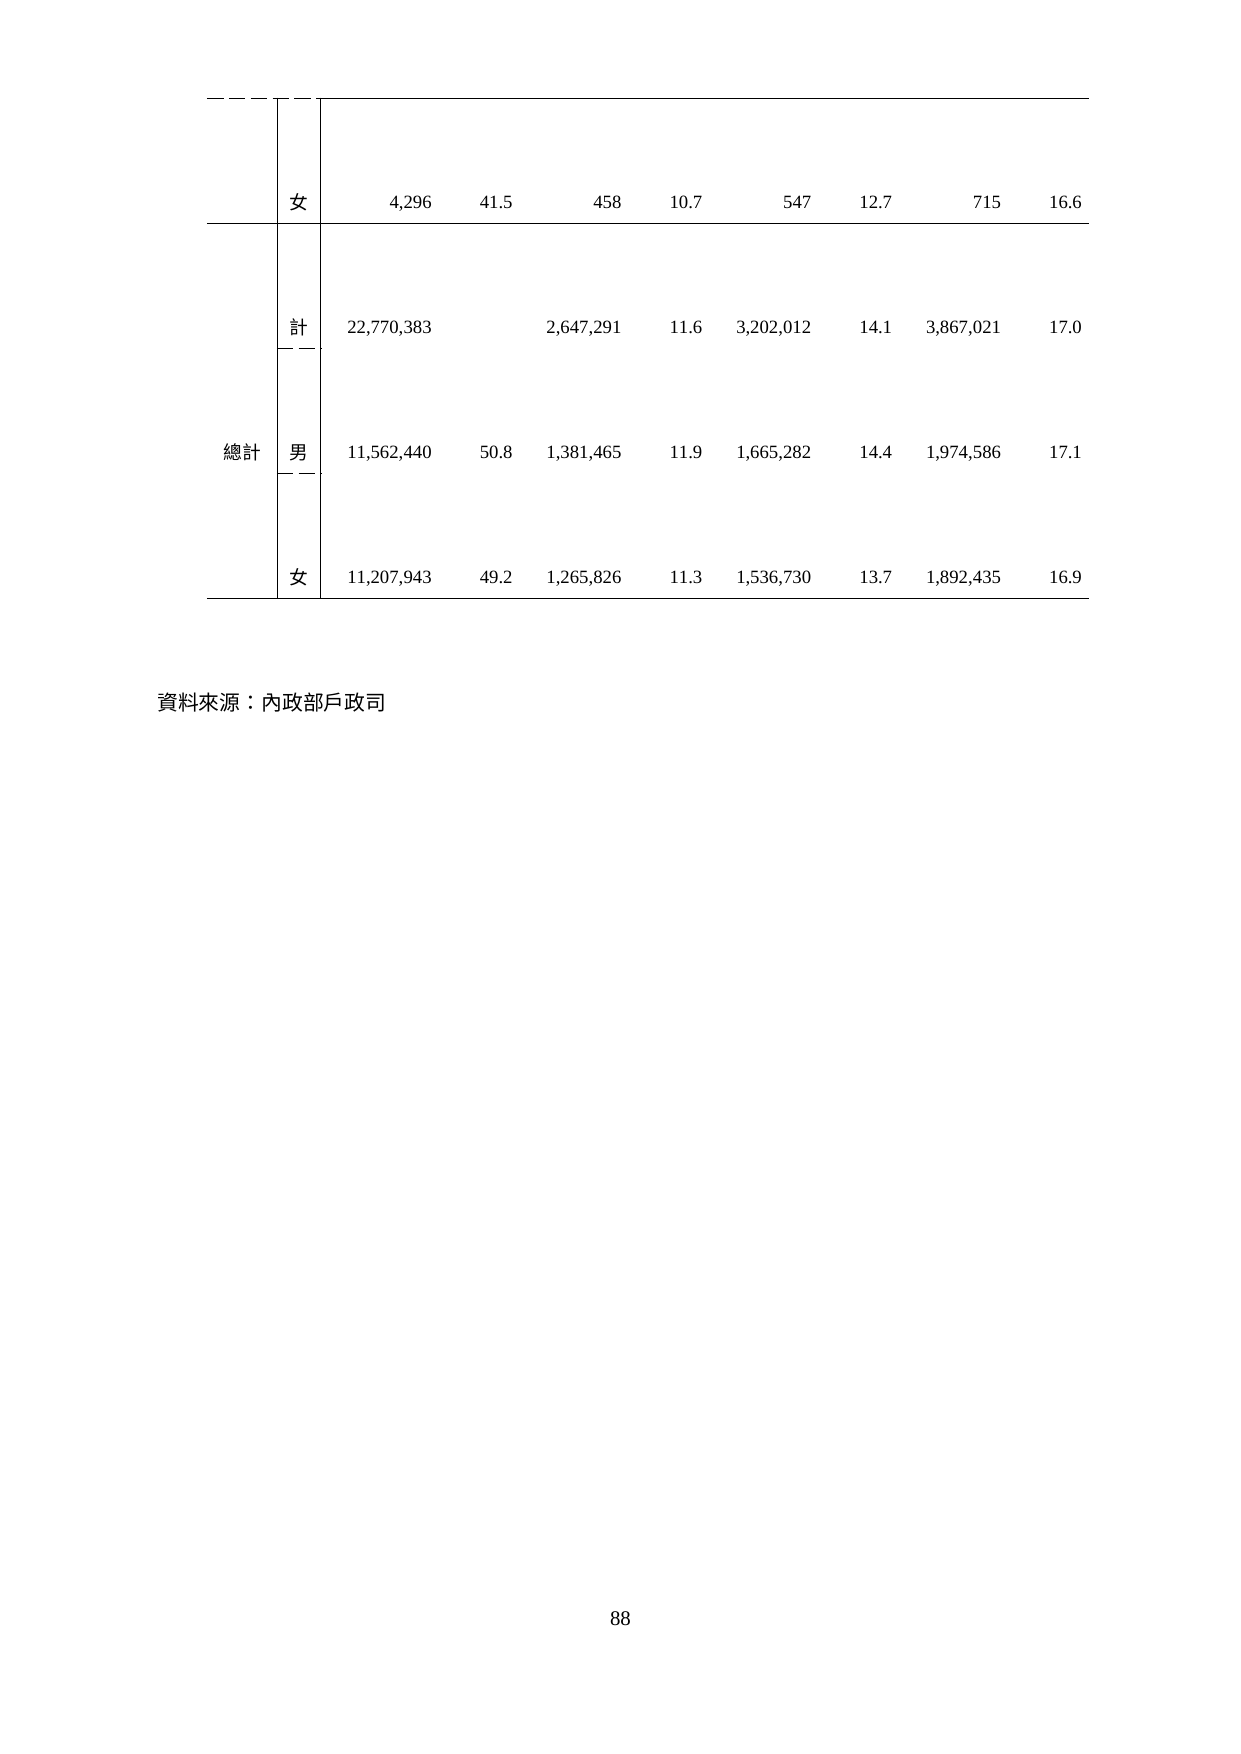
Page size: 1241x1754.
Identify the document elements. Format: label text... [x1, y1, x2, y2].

table_cell 41.5 [439, 99, 520, 222]
table_cell 女 [278, 473, 320, 597]
table_cell 3,867,021 [899, 224, 1008, 347]
table_cell 547 [710, 99, 818, 222]
table_cell 女 [278, 98, 320, 222]
table_cell 715 [899, 99, 1008, 222]
table_cell 11.6 [629, 224, 709, 347]
table_cell 10.7 [629, 99, 709, 222]
table_cell 13.7 [819, 473, 899, 597]
table_cell 1,974,586 [899, 348, 1008, 472]
table_cell 458 [520, 99, 629, 222]
table_cell 50.8 [439, 348, 520, 472]
table_cell 16.9 [1008, 473, 1089, 597]
table_cell 22,770,383 [321, 224, 439, 347]
table_cell 1,665,282 [710, 348, 818, 472]
table_cell 男 [278, 348, 320, 472]
table_cell 17.0 [1008, 224, 1089, 347]
table_cell 17.1 [1008, 348, 1089, 472]
table_cell 1,265,826 [520, 473, 629, 597]
table_cell 11.3 [629, 473, 709, 597]
table_cell [439, 224, 520, 347]
table_cell 計 [278, 224, 320, 347]
table_cell 49.2 [439, 473, 520, 597]
table_cell [207, 98, 277, 222]
table_cell 2,647,291 [520, 224, 629, 347]
table_cell 11.9 [629, 348, 709, 472]
table_cell 1,381,465 [520, 348, 629, 472]
table_cell 16.6 [1008, 99, 1089, 222]
table_cell 總計 [207, 224, 277, 597]
table_cell 1,892,435 [899, 473, 1008, 597]
table_cell 4,296 [321, 99, 439, 222]
table_cell 14.4 [819, 348, 899, 472]
table_cell 11,562,440 [321, 348, 439, 472]
table_cell 12.7 [819, 99, 899, 222]
table_cell 14.1 [819, 224, 899, 347]
table_cell 1,536,730 [710, 473, 818, 597]
table_cell 3,202,012 [710, 224, 818, 347]
table_cell 11,207,943 [321, 473, 439, 597]
text 資料來源：內政部戶政司 [110, 660, 1092, 722]
